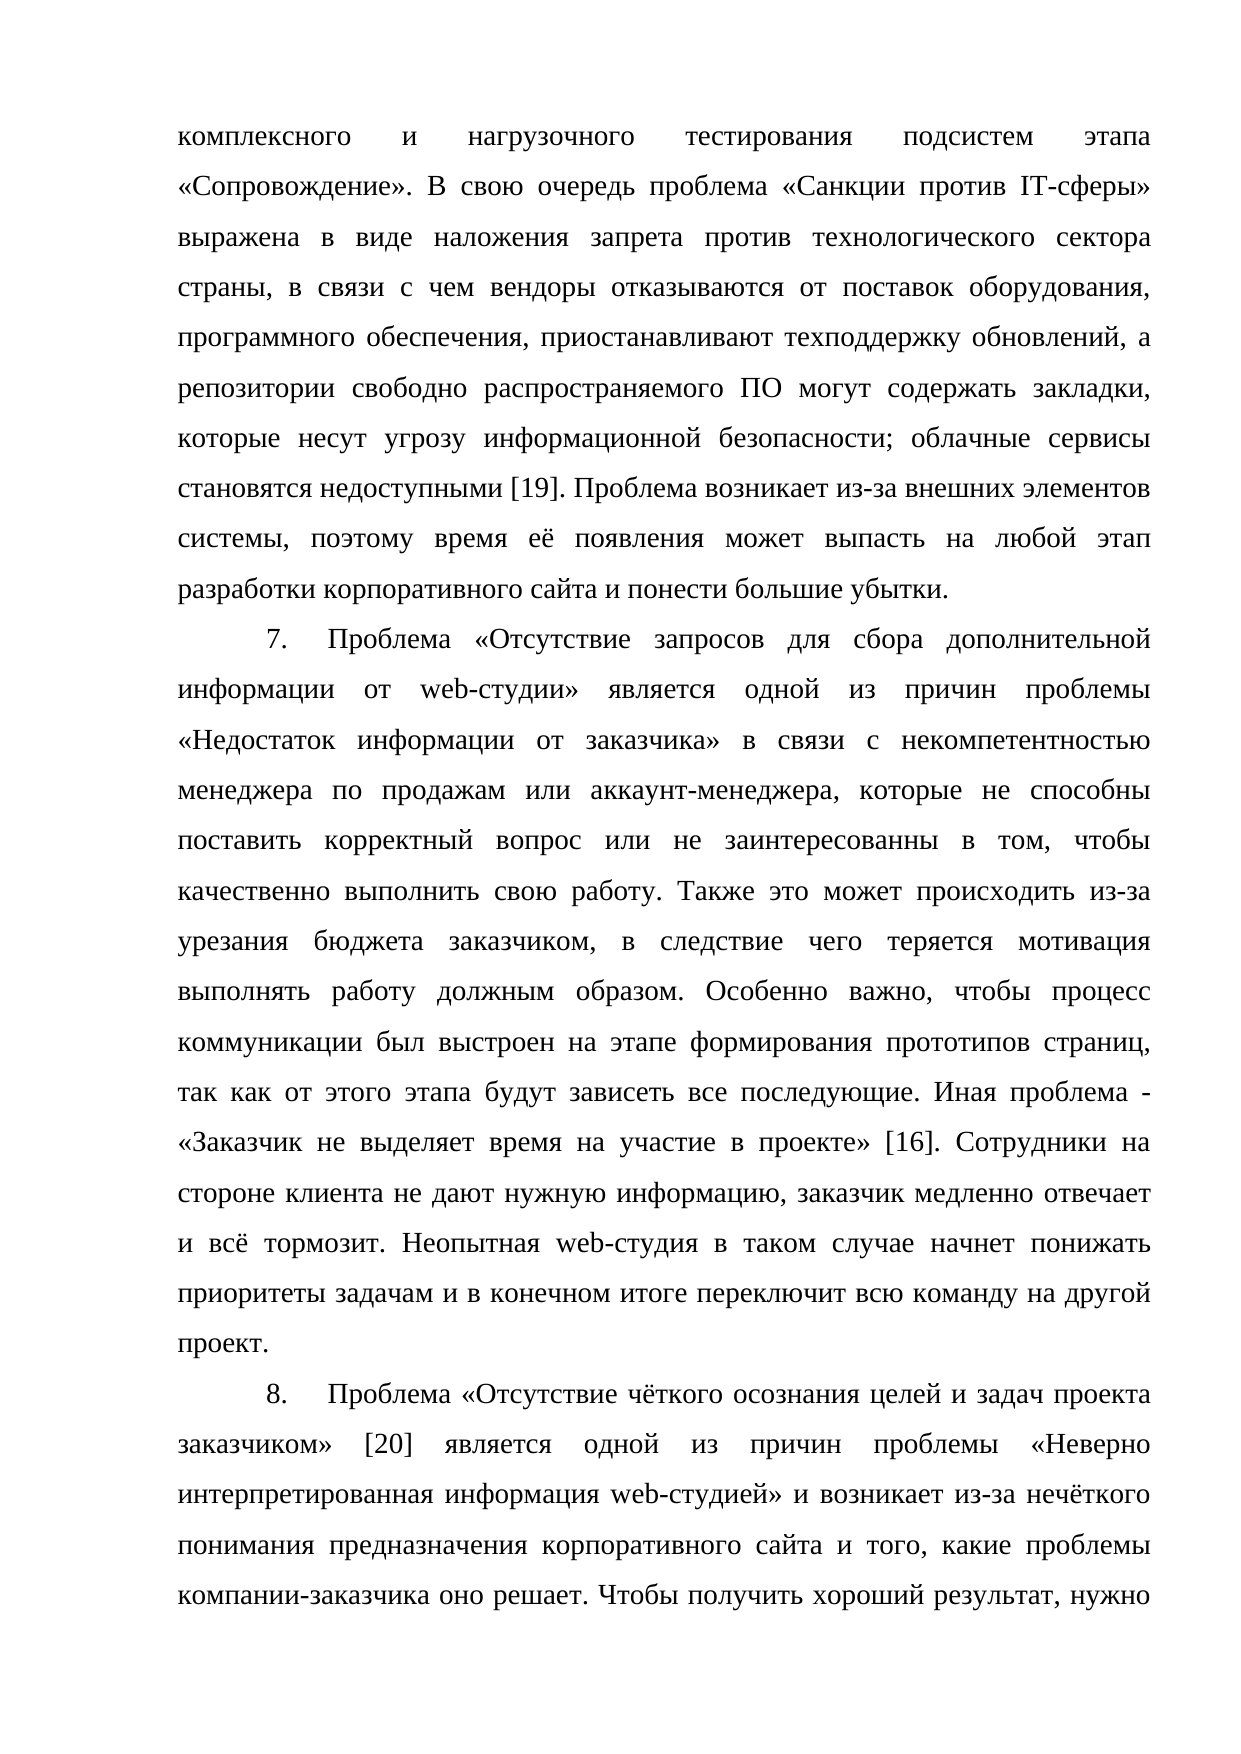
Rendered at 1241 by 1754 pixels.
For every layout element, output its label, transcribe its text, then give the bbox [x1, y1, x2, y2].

list Проблема «Отсутствие запросов для сбора дополнительной информации от web-студии» является одной из причин проблемы «Недостаток информации от заказчика» в связи с некомпетентностью менеджера по продажам или аккаунт-менеджера, которые не способны поставить корректный вопрос или не заинтересованны в том, чтобы качественно выполнить свою работу. Также это может происходить из-за урезания бюджета заказчиком, в следствие чего теряется мотивация выполнять работу должным образом. Особенно важно, чтобы процесс коммуникации был выстроен на этапе формирования прототипов страниц, так как от этого этапа будут зависеть все последующие. Иная проблема - «Заказчик не выделяет время на участие в проекте» [16]. Сотрудники на стороне клиента не дают нужную информацию, заказчик медленно отвечает и всё тормозит. Неопытная web-студия в таком случае начнет понижать приоритеты задачам и в конечном итоге переключит всю команду на другой проект. [177, 621, 1152, 1359]
list комплексного и нагрузочного тестирования подсистем этапа «Сопровождение». В свою очередь проблема «Санкции против IT-сферы» выражена в виде наложения запрета против технологического сектора страны, в связи с чем вендоры отказываются от поставок оборудования, программного обеспечения, приостанавливают техподдержку обновлений, а репозитории свободно распространяемого ПО могут содержать закладки, которые несут угрозу информационной безопасности; облачные сервисы становятся недоступными [19]. Проблема возникает из-за внешних элементов системы, поэтому время её появления может выпасть на любой этап разработки корпоративного сайта и понести большие убытки. [177, 118, 1152, 604]
list Проблема «Отсутствие чёткого осознания целей и задач проекта заказчиком» [20] является одной из причин проблемы «Неверно интерпретированная информация web-студией» и возникает из-за нечёткого понимания предназначения корпоративного сайта и того, какие проблемы компании-заказчика оно решает. Чтобы получить хороший результат, нужно [177, 1376, 1152, 1611]
